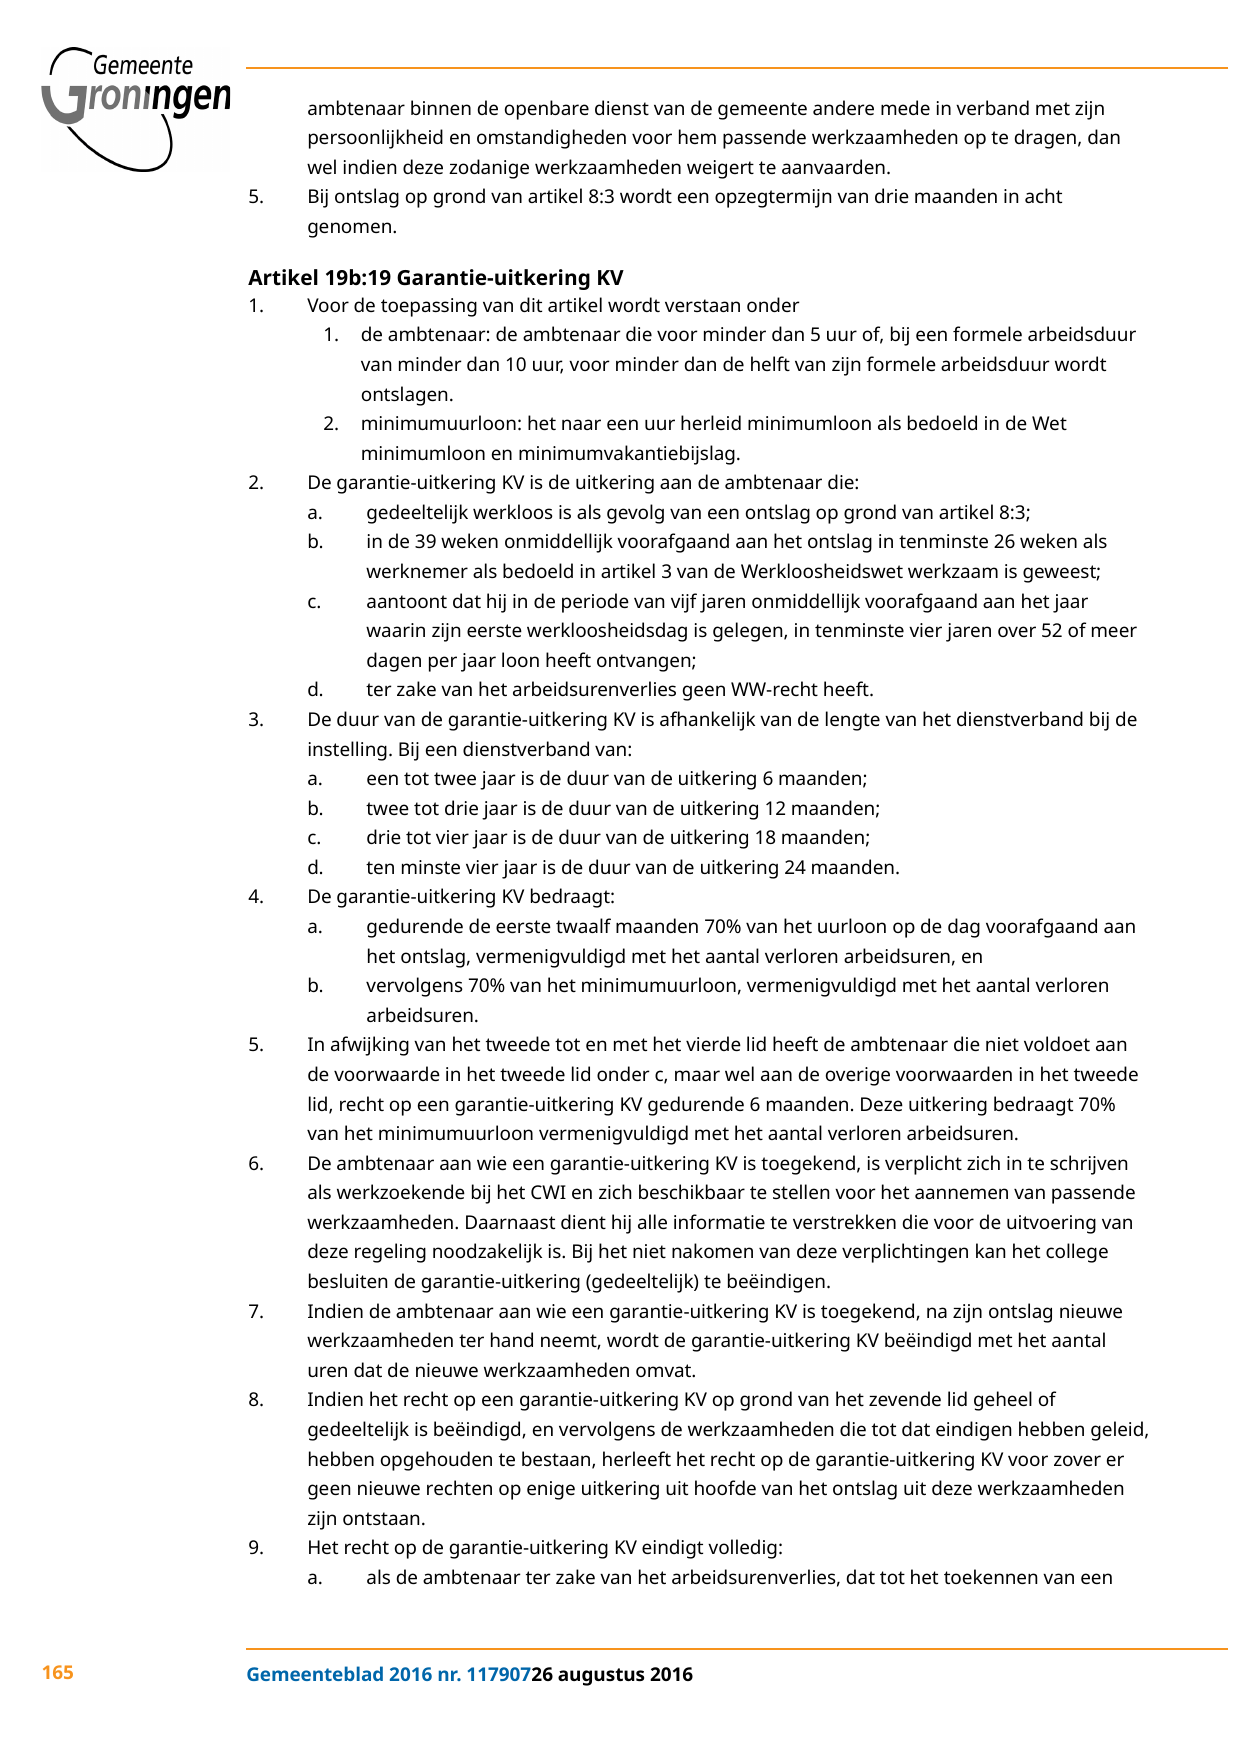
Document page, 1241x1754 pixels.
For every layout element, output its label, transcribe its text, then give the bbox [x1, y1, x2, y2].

list twee tot drie jaar is de duur van de uitkering 12 maanden; [307, 795, 1152, 821]
list In afwijking van het tweede tot en met het vierde lid heeft de ambtenaar die niet voldoet aan de voorwaarde in het tweede lid onder c, maar wel aan de overige voorwaarden in het tweede lid, recht op een garantie-uitkering KV gedurende 6 maanden. Deze uitkering bedraagt 70% van het minimumuurloon vermenigvuldigd met het aantal verloren arbeidsuren. [248, 1032, 1152, 1146]
list ter zake van het arbeidsurenverlies geen WW-recht heeft. [307, 677, 1152, 702]
list De ambtenaar aan wie een garantie-uitkering KV is toegekend, is verplicht zich in te schrijven als werkzoekende bij het CWI en zich beschikbaar te stellen voor het aannemen van passende werkzaamheden. Daarnaast dient hij alle informatie te verstrekken die voor de uitvoering van deze regeling noodzakelijk is. Bij het niet nakomen van deze verplichtingen kan het college besluiten de garantie-uitkering (gedeeltelijk) te beëindigen. [248, 1150, 1152, 1294]
list Bij ontslag op grond van artikel 8:3 wordt een opzegtermijn van drie maanden in acht genomen. [248, 183, 1152, 239]
list vervolgens 70% van het minimumuurloon, vermenigvuldigd met het aantal verloren arbeidsuren. [307, 972, 1152, 1028]
text Artikel 19b:19 Garantie-uitkering KV [248, 263, 1152, 292]
list De garantie-uitkering KV bedraagt: [248, 884, 1152, 909]
list Het recht op de garantie-uitkering KV eindigt volledig: [248, 1534, 1152, 1560]
list De garantie-uitkering KV is de uitkering aan de ambtenaar die: [248, 469, 1152, 495]
list in de 39 weken onmiddellijk voorafgaand aan het ontslag in tenminste 26 weken als werknemer als bedoeld in artikel 3 van de Werkloosheidswet werkzaam is geweest; [307, 529, 1152, 584]
list De duur van de garantie-uitkering KV is afhankelijk van de lengte van het dienstverband bij de instelling. Bij een dienstverband van: [248, 706, 1152, 761]
list drie tot vier jaar is de duur van de uitkering 18 maanden; [307, 824, 1152, 850]
list de ambtenaar: de ambtenaar die voor minder dan 5 uur of, bij een formele arbeidsduur van minder dan 10 uur, voor minder dan de helft van zijn formele arbeidsduur wordt ontslagen. [323, 322, 1152, 406]
list Indien het recht op een garantie-uitkering KV op grond van het zevende lid geheel of gedeeltelijk is beëindigd, en vervolgens de werkzaamheden die tot dat eindigen hebben geleid, hebben opgehouden te bestaan, herleeft het recht op de garantie-uitkering KV voor zover er geen nieuwe rechten op enige uitkering uit hoofde van het ontslag uit deze werkzaamheden zijn ontstaan. [248, 1387, 1152, 1531]
list als de ambtenaar ter zake van het arbeidsurenverlies, dat tot het toekennen van een [307, 1564, 1152, 1590]
list ambtenaar binnen de openbare dienst van de gemeente andere mede in verband met zijn persoonlijkheid en omstandigheden voor hem passende werkzaamheden op te dragen, dan wel indien deze zodanige werkzaamheden weigert te aanvaarden. [248, 95, 1152, 180]
list minimumuurloon: het naar een uur herleid minimumloon als bedoeld in de Wet minimumloon en minimumvakantiebijslag. [323, 410, 1152, 466]
list gedeeltelijk werkloos is als gevolg van een ontslag op grond van artikel 8:3; [307, 499, 1152, 525]
list ten minste vier jaar is de duur van de uitkering 24 maanden. [307, 854, 1152, 880]
list gedurende de eerste twaalf maanden 70% van het uurloon op de dag voorafgaand aan het ontslag, vermenigvuldigd met het aantal verloren arbeidsuren, en [307, 913, 1152, 968]
list Voor de toepassing van dit artikel wordt verstaan onder [248, 292, 1152, 318]
picture [41, 47, 231, 172]
list Indien de ambtenaar aan wie een garantie-uitkering KV is toegekend, na zijn ontslag nieuwe werkzaamheden ter hand neemt, wordt de garantie-uitkering KV beëindigd met het aantal uren dat de nieuwe werkzaamheden omvat. [248, 1298, 1152, 1383]
list aantoont dat hij in de periode van vijf jaren onmiddellijk voorafgaand aan het jaar waarin zijn eerste werkloosheidsdag is gelegen, in tenminste vier jaren over 52 of meer dagen per jaar loon heeft ontvangen; [307, 588, 1152, 673]
list een tot twee jaar is de duur van de uitkering 6 maanden; [307, 765, 1152, 791]
